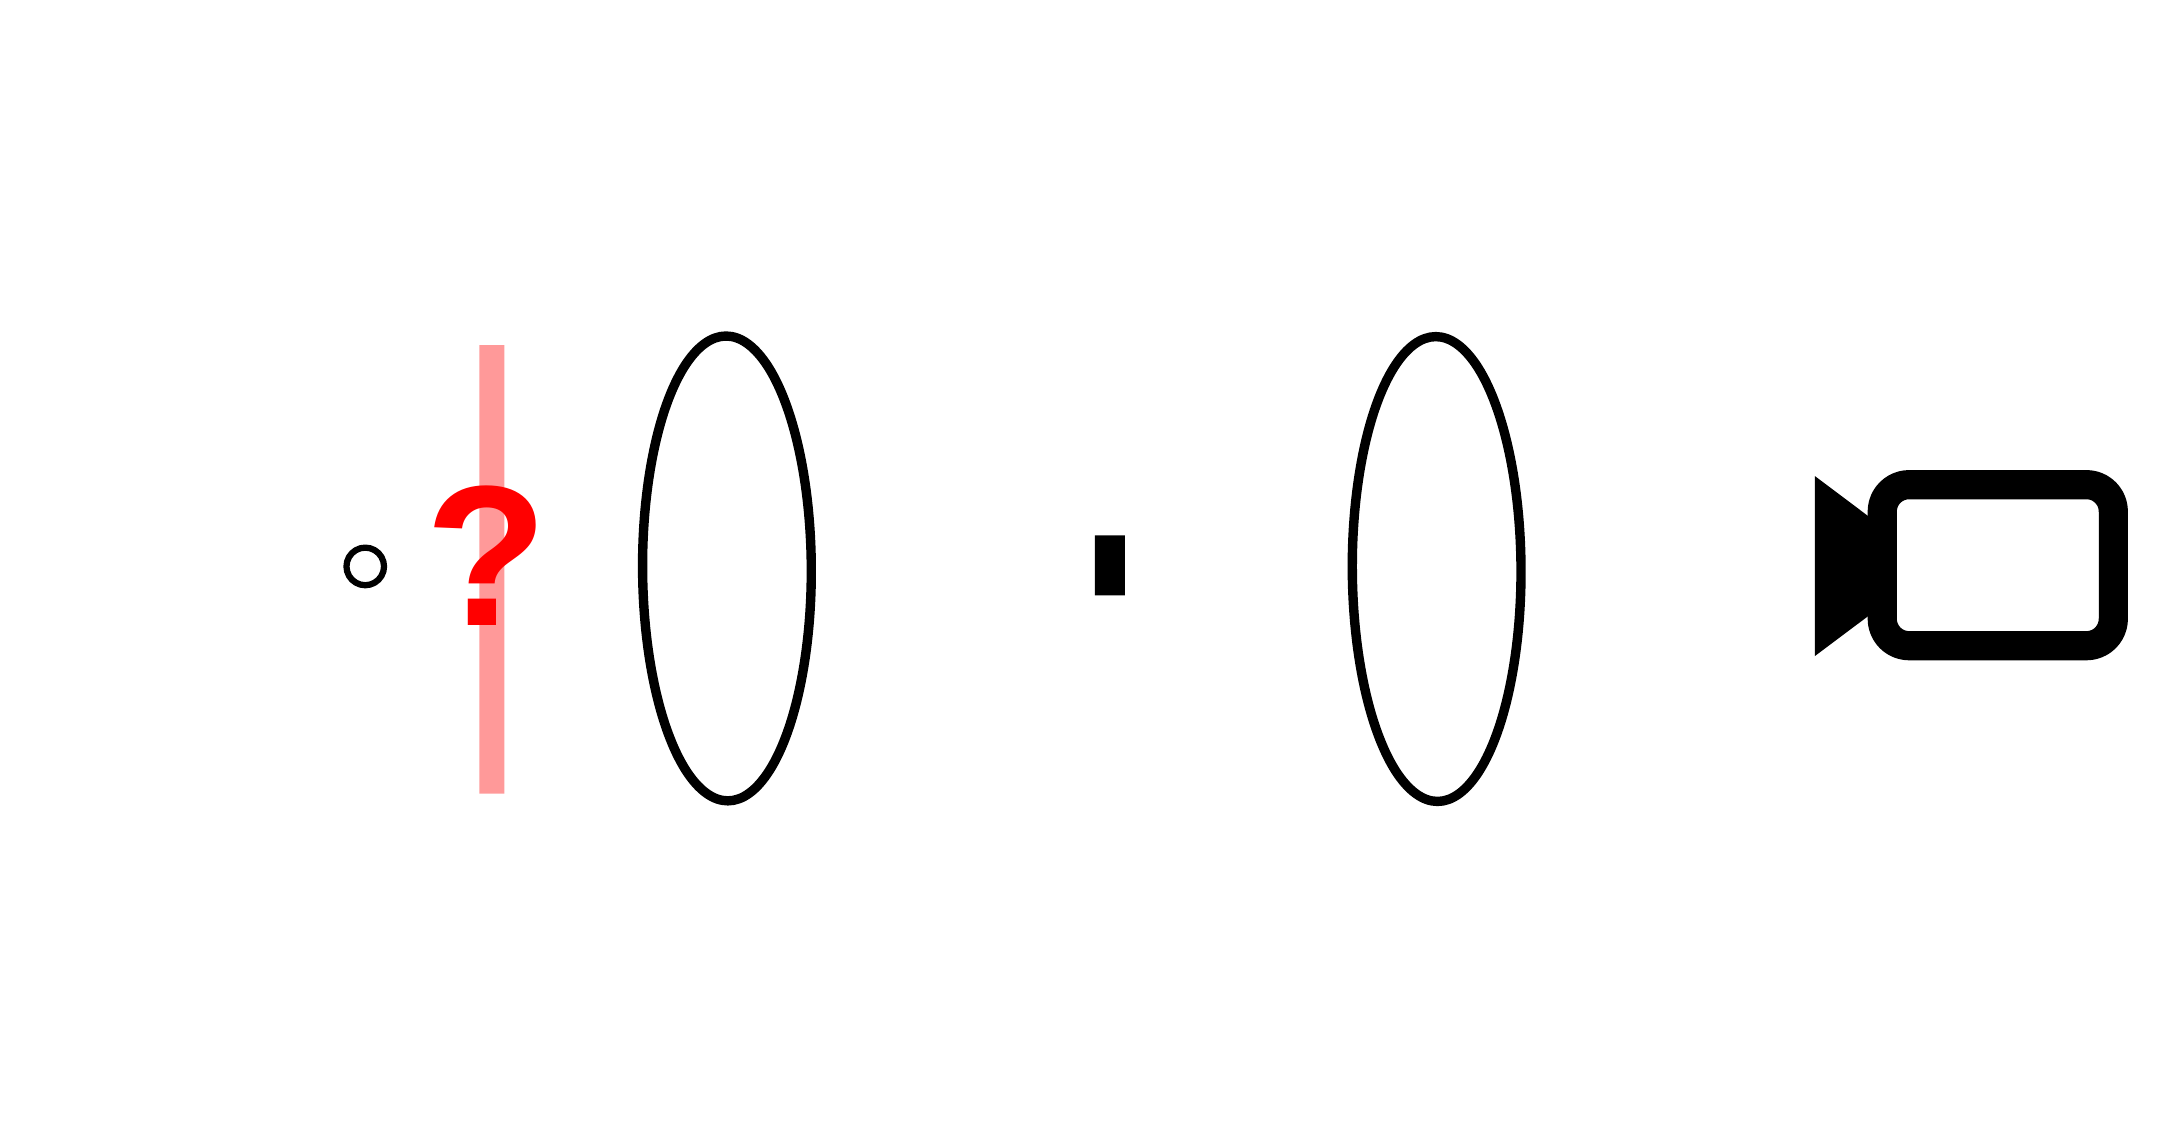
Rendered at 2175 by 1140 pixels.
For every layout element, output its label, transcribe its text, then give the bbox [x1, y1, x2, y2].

text_box [1094, 535, 1125, 596]
text_box [1814, 476, 1875, 657]
text_box [642, 336, 812, 801]
text_box [1352, 336, 1522, 802]
text_box ? [381, 437, 592, 676]
text_box [1882, 484, 2114, 646]
